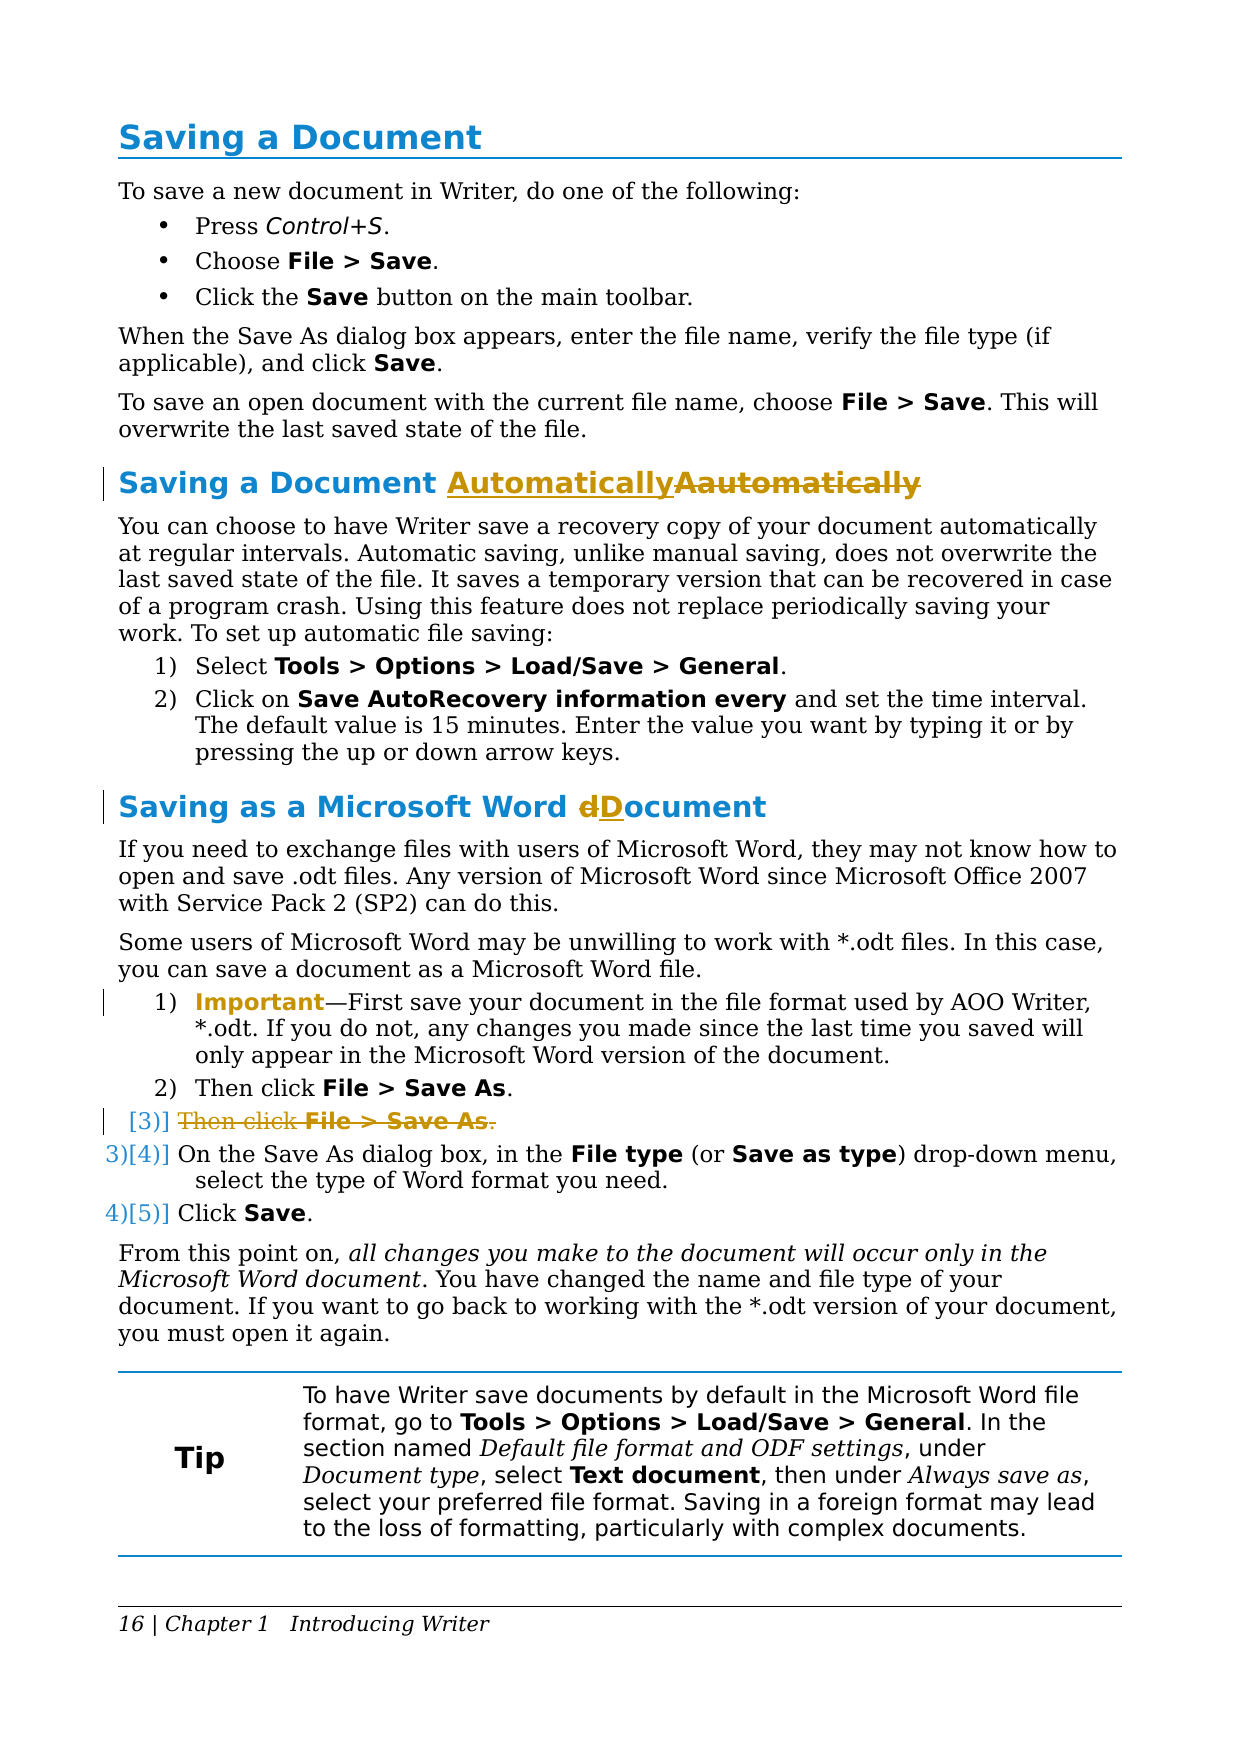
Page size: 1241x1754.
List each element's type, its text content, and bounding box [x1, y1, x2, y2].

list Then click File > Save As. [177, 1075, 1122, 1102]
list Press Control+S. [156, 211, 1122, 240]
subtitle Saving as a Microsoft Word Document [118, 790, 1122, 824]
text To save an open document with the current file name, choose File > Save. This will overwrite the last saved state of the file. [118, 389, 1122, 443]
list Important—First save your document in the file format used by AOO Writer, *.odt. If you do not, any changes you made since the last time you saved will only appear in the Microsoft Word version of the document. [177, 989, 1122, 1069]
list Choose File > Save. [156, 246, 1122, 276]
table_header Tip [118, 1373, 281, 1555]
text From this point on, all changes you make to the document will occur only in the Microsoft Word document. You have changed the name and file type of your document. If you want to go back to working with the *.odt version of your document, you must open it again. [118, 1240, 1122, 1346]
list Some users of Microsoft Word may be unwilling to work with *.odt files. In this case, you can save a document as a Microsoft Word file. [118, 929, 1122, 982]
list Click Save. [177, 1201, 1122, 1227]
text When the Save As dialog box appears, enter the file name, verify the file type (if applicable), and click Save. [118, 323, 1122, 377]
table_header To have Writer save documents by default in the Microsoft Word file format, go to Tools > Options > Load/Save > General. In the section named Default file format and ODF settings, under Document type, select Text document, then under Always save as, select your preferred file format. Saving in a foreign format may lead to the loss of formatting, particularly with complex documents. [281, 1373, 1122, 1555]
list Select Tools > Options > Load/Save > General. [177, 653, 1122, 680]
list To save a new document in Writer, do one of the following: [118, 178, 1122, 204]
subtitle Saving a Document [118, 118, 1122, 157]
list You can choose to have Writer save a recovery copy of your document automatically at regular intervals. Automatic saving, unlike manual saving, does not overwrite the last saved state of the file. It saves a temporary version that can be recovered in case of a program crash. Using this feature does not replace periodically saving your work. To set up automatic file saving: [118, 513, 1122, 647]
list Click on Save AutoRecovery information every and set the time interval. The default value is 15 minutes. Enter the value you want by typing it or by pressing the up or down arrow keys. [177, 686, 1122, 766]
subtitle Saving a Document Automatically [118, 467, 1122, 501]
list Click the Save button on the main toolbar. [156, 282, 1122, 311]
list On the Save As dialog box, in the File type (or Save as type) drop-down menu, select the type of Word format you need. [177, 1141, 1122, 1194]
text If you need to exchange files with users of Microsoft Word, they may not know how to open and save .odt files. Any version of Microsoft Word since Microsoft Office 2007 with Service Pack 2 (SP2) can do this. [118, 837, 1122, 917]
